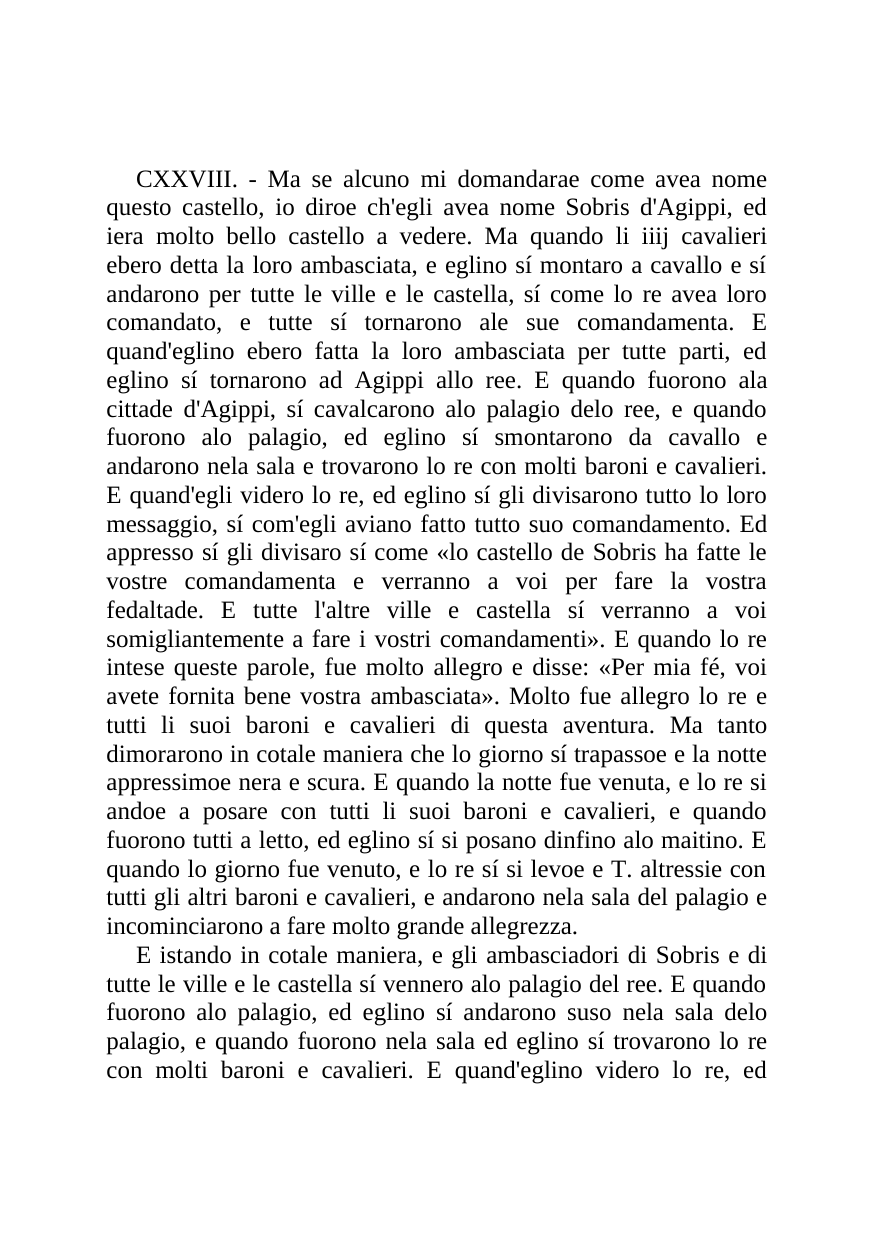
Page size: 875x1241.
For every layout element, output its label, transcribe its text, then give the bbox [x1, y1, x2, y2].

text CXXVIII. - Ma se alcuno mi domandarae come avea nome questo castello, io diroe ch'egli avea nome Sobris d'Agippi, ed iera molto bello castello a vedere. Ma quando li iiij cavalieri ebero detta la loro ambasciata, e eglino sí montaro a cavallo e sí andarono per tutte le ville e le castella, sí come lo re avea loro comandato, e tutte sí tornarono ale sue comandamenta. E quand'eglino ebero fatta la loro ambasciata per tutte parti, ed eglino sí tornarono ad Agippi allo ree. E quando fuorono ala cittade d'Agippi, sí cavalcarono alo palagio delo ree, e quando fuorono alo palagio, ed eglino sí smontarono da cavallo e andarono nela sala e trovarono lo re con molti baroni e cavalieri. E quand'egli videro lo re, ed eglino sí gli divisarono tutto lo loro messaggio, sí com'egli aviano fatto tutto suo comandamento. Ed appresso sí gli divisaro sí come «lo castello de Sobris ha fatte le vostre comandamenta e verranno a voi per fare la vostra fedaltade. E tutte l'altre ville e castella sí verranno a voi somigliantemente a fare i vostri comandamenti». E quando lo re intese queste parole, fue molto allegro e disse: «Per mia fé, voi avete fornita bene vostra ambasciata». Molto fue allegro lo re e tutti li suoi baroni e cavalieri di questa aventura. Ma tanto dimorarono in cotale maniera che lo giorno sí trapassoe e la notte appressimoe nera e scura. E quando la notte fue venuta, e lo re si andoe a posare con tutti li suoi baroni e cavalieri, e quando fuorono tutti a letto, ed eglino sí si posano dinfino alo maitino. E quando lo giorno fue venuto, e lo re sí si levoe e T. altressie con tutti gli altri baroni e cavalieri, e andarono nela sala del palagio e incominciarono a fare molto grande allegrezza. [106, 164, 768, 940]
text E istando in cotale maniera, e gli ambasciadori di Sobris e di tutte le ville e le castella sí vennero alo palagio del ree. E quando fuorono alo palagio, ed eglino sí andarono suso nela sala delo palagio, e quando fuorono nela sala ed eglino sí trovarono lo re con molti baroni e cavalieri. E quand'eglino videro lo re, ed [106, 940, 768, 1084]
